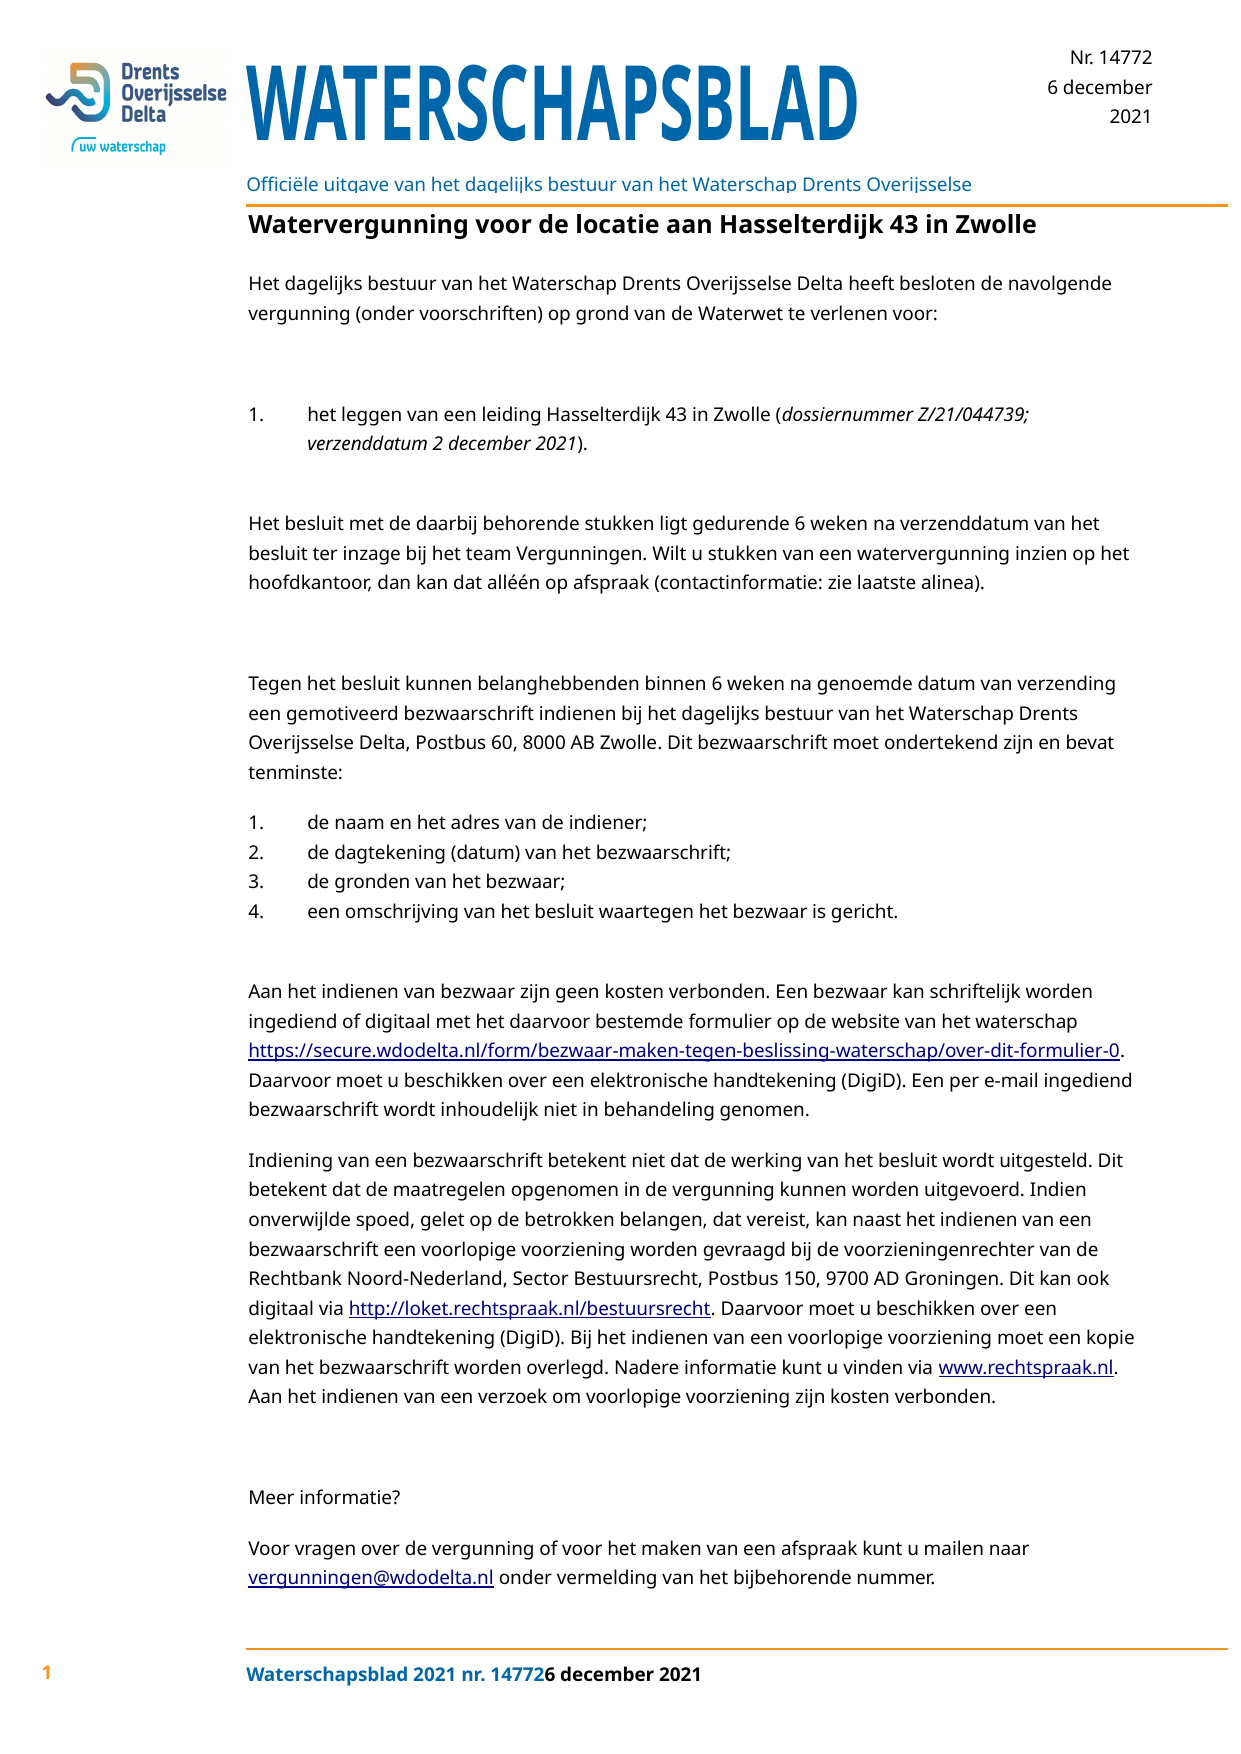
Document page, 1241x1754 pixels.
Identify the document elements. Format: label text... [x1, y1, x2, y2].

list de gronden van het bezwaar; [248, 869, 1152, 894]
text Watervergunning voor de locatie aan Hasselterdijk 43 in Zwolle [248, 207, 1152, 241]
text Tegen het besluit kunnen belanghebbenden binnen 6 weken na genoemde datum van verzending een gemotiveerd bezwaarschrift indienen bij het dagelijks bestuur van het Waterschap Drents Overijsselse Delta, Postbus 60, 8000 AB Zwolle. Dit bezwaarschrift moet ondertekend zijn en bevat tenminste: [248, 670, 1152, 785]
text Voor vragen over de vergunning of voor het maken van een afspraak kunt u mailen naar vergunningen@wdodelta.nl onder vermelding van het bijbehorende nummer. [248, 1535, 1152, 1590]
text Aan het indienen van bezwaar zijn geen kosten verbonden. Een bezwaar kan schriftelijk worden ingediend of digitaal met het daarvoor bestemde formulier op de website van het waterschap https://secure.wdodelta.nl/form/bezwaar-maken-tegen-beslissing-waterschap/over-dit-formulier-0. Daarvoor moet u beschikken over een elektronische handtekening (DigiD). Een per e-mail ingediend bezwaarschrift wordt inhoudelijk niet in behandeling genomen. [248, 978, 1152, 1122]
text Het dagelijks bestuur van het Waterschap Drents Overijsselse Delta heeft besloten de navolgende vergunning (onder voorschriften) op grond van de Waterwet te verlenen voor: [248, 270, 1152, 326]
text Indiening van een bezwaarschrift betekent niet dat de werking van het besluit wordt uitgesteld. Dit betekent dat de maatregelen opgenomen in de vergunning kunnen worden uitgevoerd. Indien onverwijlde spoed, gelet op de betrokken belangen, dat vereist, kan naast het indienen van een bezwaarschrift een voorlopige voorziening worden gevraagd bij de voorzieningenrechter van de Rechtbank Noord-Nederland, Sector Bestuursrecht, Postbus 150, 9700 AD Groningen. Dit kan ook digitaal via http://loket.rechtspraak.nl/bestuursrecht. Daarvoor moet u beschikken over een elektronische handtekening (DigiD). Bij het indienen van een voorlopige voorziening moet een kopie van het bezwaarschrift worden overlegd. Nadere informatie kunt u vinden via www.rechtspraak.nl. Aan het indienen van een verzoek om voorlopige voorziening zijn kosten verbonden. [248, 1147, 1152, 1409]
list de dagtekening (datum) van het bezwaarschrift; [248, 839, 1152, 865]
list de naam en het adres van de indiener; [248, 809, 1152, 835]
list een omschrijving van het besluit waartegen het bezwaar is gericht. [248, 898, 1152, 924]
text Het besluit met de daarbij behorende stukken ligt gedurende 6 weken na verzenddatum van het besluit ter inzage bij het team Vergunningen. Wilt u stukken van een watervergunning inzien op het hoofdkantoor, dan kan dat alléén op afspraak (contactinformatie: zie laatste alinea). [248, 510, 1152, 595]
picture [41, 47, 231, 172]
text Meer informatie? [248, 1484, 1152, 1510]
list het leggen van een leiding Hasselterdijk 43 in Zwolle (dossiernummer Z/21/044739; verzenddatum 2 december 2021). [248, 401, 1152, 456]
